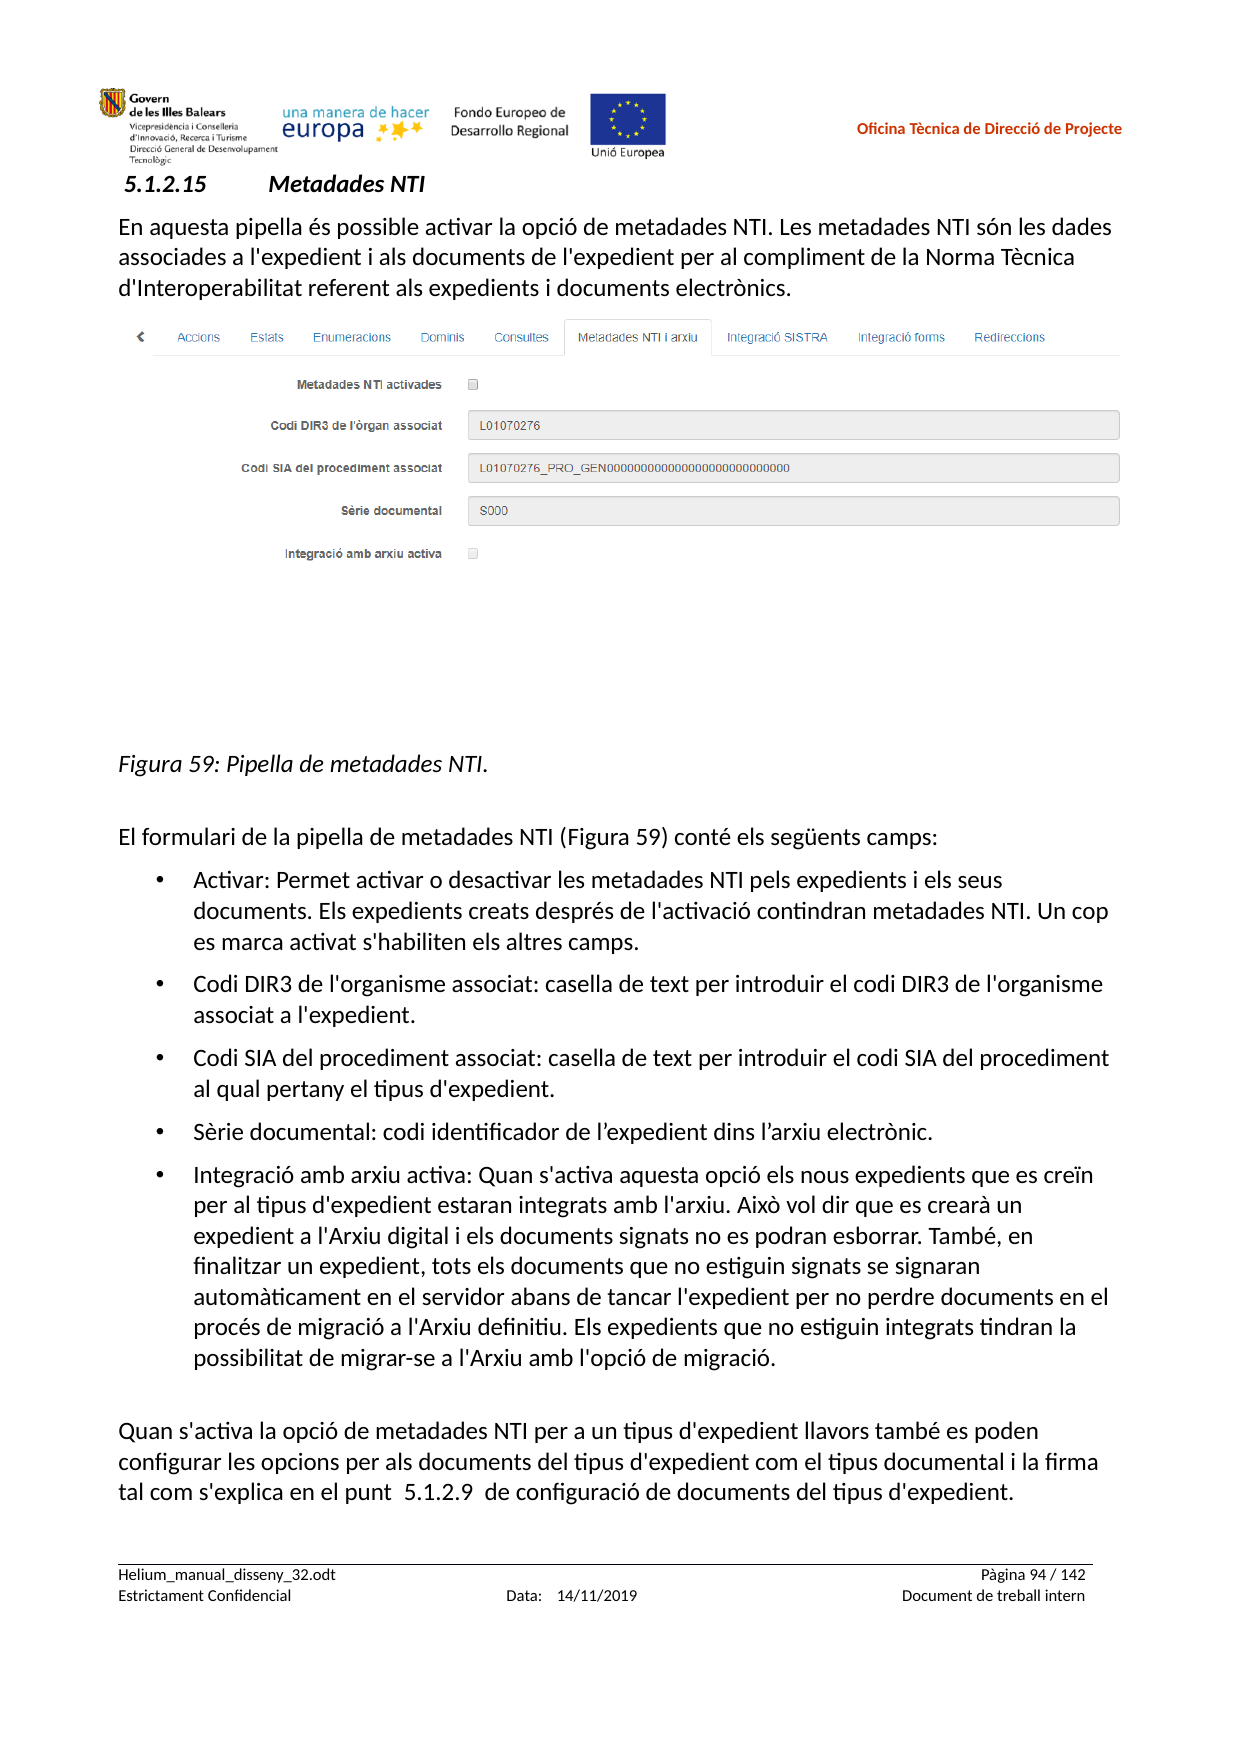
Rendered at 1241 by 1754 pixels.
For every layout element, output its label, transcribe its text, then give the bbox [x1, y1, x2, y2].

picture [99, 87, 668, 166]
text En aquesta pipella és possible activar la opció de metadades NTI. Les metadades NTI són les dades associades a l'expedient i als documents de l'expedient per al compliment de la Norma Tècnica d'Interoperabilitat referent als expedients i documents electrònics. [118, 211, 1122, 302]
list Sèrie documental: codi identificador de l’expedient dins l’arxiu electrònic. [156, 1116, 1122, 1146]
subtitle Metadades NTI [118, 168, 1122, 198]
text El formulari de la pipella de metadades NTI (Figura 59) conté els següents camps: [118, 822, 1122, 852]
text Figura 59: Pipella de metadades NTI. [118, 718, 1122, 778]
text Quan s'activa la opció de metadades NTI per a un tipus d'expedient llavors també es poden configurar les opcions per als documents del tipus d'expedient com el tipus documental i la firma tal com s'explica en el punt 5.1.2.9 de configuració de documents del tipus d'expedient. [118, 1415, 1122, 1507]
list Codi SIA del procediment associat: casella de text per introduir el codi SIA del procediment al qual pertany el tipus d'expedient. [156, 1042, 1122, 1103]
list Integració amb arxiu activa: Quan s'activa aquesta opció els nous expedients que es creïn per al tipus d'expedient estaran integrats amb l'arxiu. Això vol dir que es crearà un expedient a l'Arxiu digital i els documents signats no es podran esborrar. També, en finalitzar un expedient, tots els documents que no estiguin signats se signaran automàticament en el servidor abans de tancar l'expedient per no perdre documents en el procés de migració a l'Arxiu definitiu. Els expedients que no estiguin integrats tindran la possibilitat de migrar-se a l'Arxiu amb l'opció de migració. [156, 1159, 1122, 1372]
list Codi DIR3 de l'organisme associat: casella de text per introduir el codi DIR3 de l'organisme associat a l'expedient. [156, 969, 1122, 1030]
picture [118, 314, 1123, 718]
list Activar: Permet activar o desactivar les metadades NTI pels expedients i els seus documents. Els expedients creats després de l'activació contindran metadades NTI. Un cop es marca activat s'habiliten els altres camps. [156, 864, 1122, 956]
